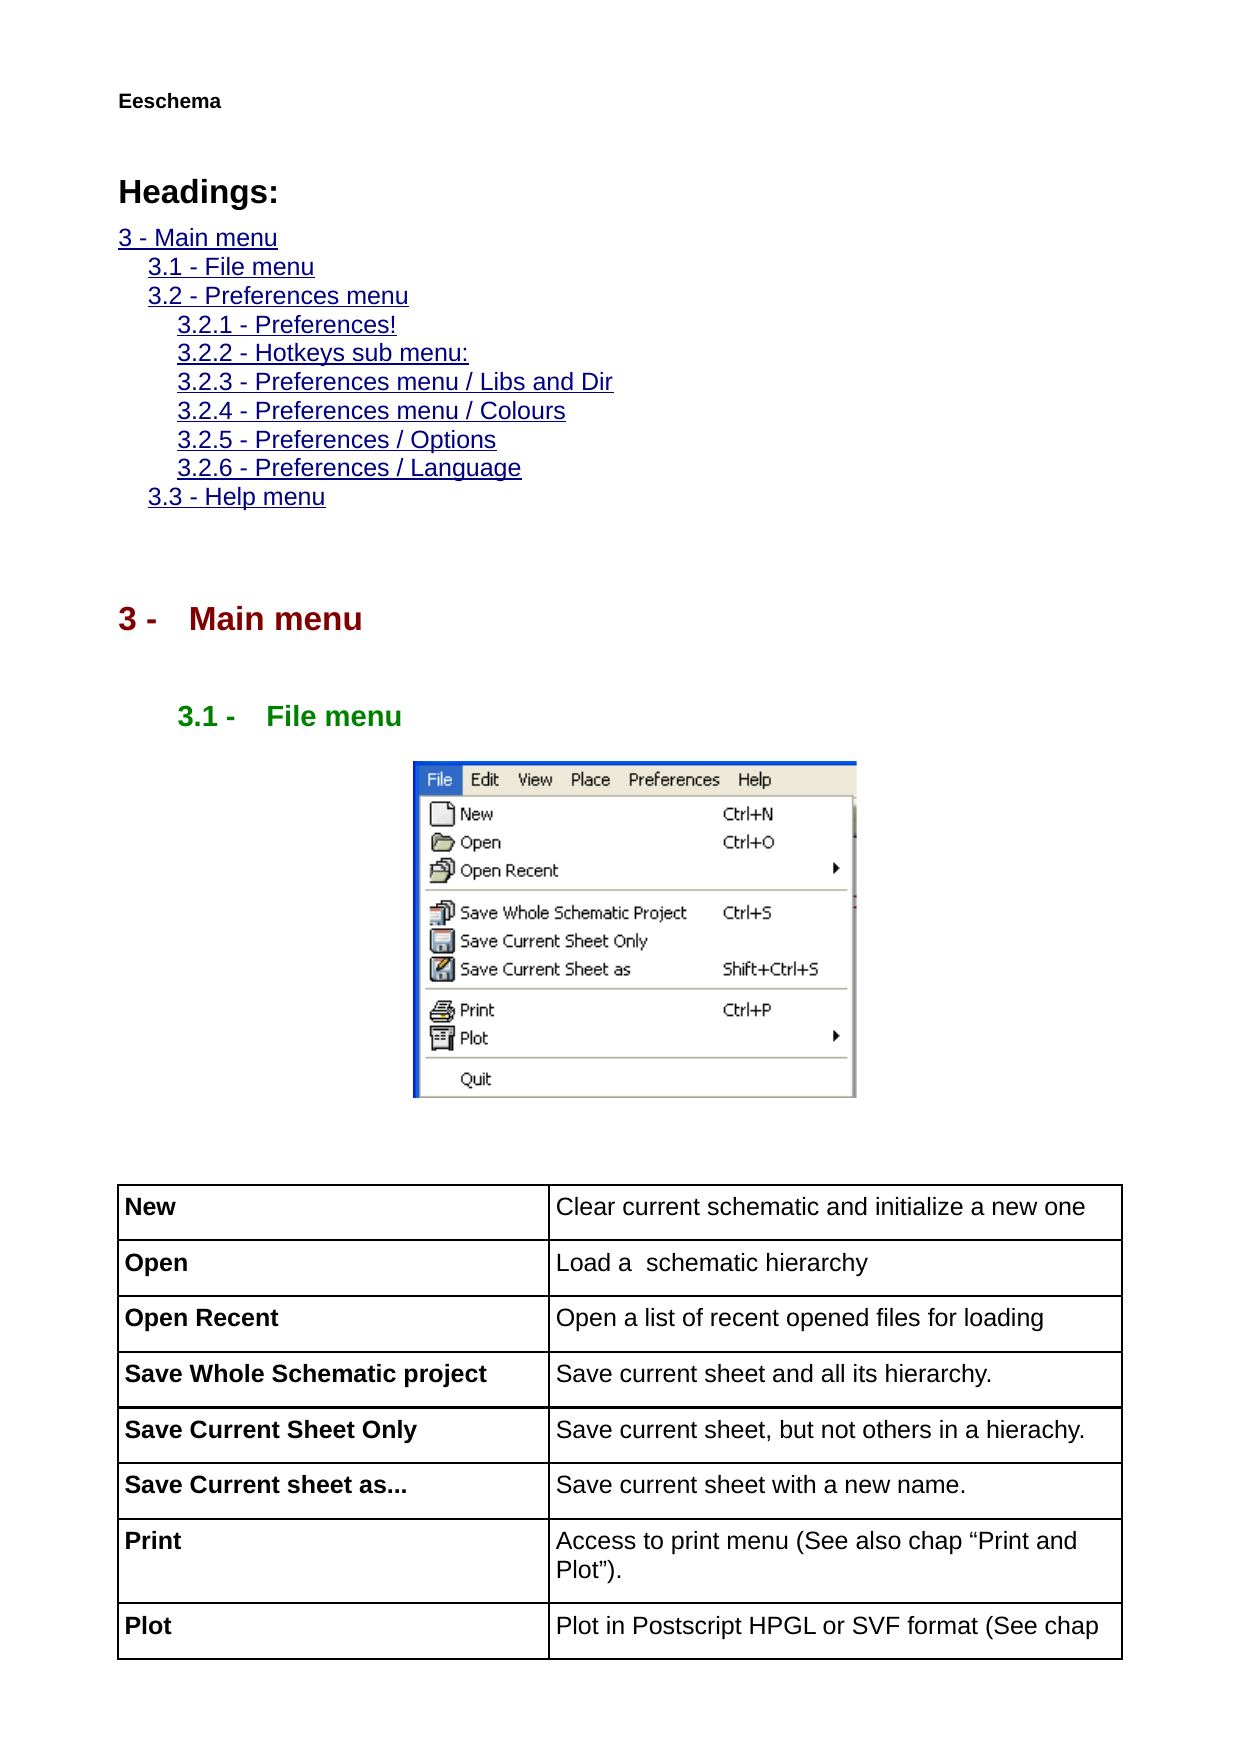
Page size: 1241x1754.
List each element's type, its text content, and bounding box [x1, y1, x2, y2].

text 3 - Main menu [118, 223, 1152, 252]
table_cell Load a schematic hierarchy [550, 1241, 1121, 1295]
table_cell Plot in Postscript HPGL or SVF format (See chap [550, 1604, 1121, 1658]
text 3.3 - Help menu [148, 482, 1152, 511]
subtitle Main menu [118, 599, 1152, 637]
table_cell Open a list of recent opened files for loading [550, 1297, 1121, 1351]
table_header Clear current schematic and initialize a new one [550, 1186, 1121, 1239]
table_cell Save Current sheet as... [119, 1464, 548, 1518]
table_cell Plot [119, 1604, 548, 1658]
text 3.1 - File menu [148, 252, 1152, 281]
text 3.2.3 - Preferences menu / Libs and Dir [177, 367, 1152, 396]
text 3.2.5 - Preferences / Options [177, 425, 1152, 453]
table_cell Save current sheet, but not others in a hierachy. [550, 1409, 1121, 1462]
subtitle File menu [177, 699, 1152, 733]
table_cell Save current sheet with a new name. [550, 1464, 1121, 1518]
table_cell Save Current Sheet Only [119, 1409, 548, 1462]
text 3.2.2 - Hotkeys sub menu: [177, 338, 1152, 367]
table_cell Print [119, 1520, 548, 1602]
subtitle Headings: [118, 172, 1152, 211]
table_cell Save Whole Schematic project [119, 1353, 548, 1406]
table_cell Open Recent [119, 1297, 548, 1351]
table_cell Access to print menu (See also chap “Print and Plot”). [550, 1520, 1121, 1602]
picture [413, 761, 857, 1098]
text 3.2 - Preferences menu [148, 281, 1152, 310]
text 3.2.1 - Preferences! [177, 310, 1152, 338]
text 3.2.4 - Preferences menu / Colours [177, 396, 1152, 425]
table_cell Open [119, 1241, 548, 1295]
table_header New [119, 1186, 548, 1239]
table_cell Save current sheet and all its hierarchy. [550, 1353, 1121, 1406]
text 3.2.6 - Preferences / Language [177, 453, 1152, 482]
